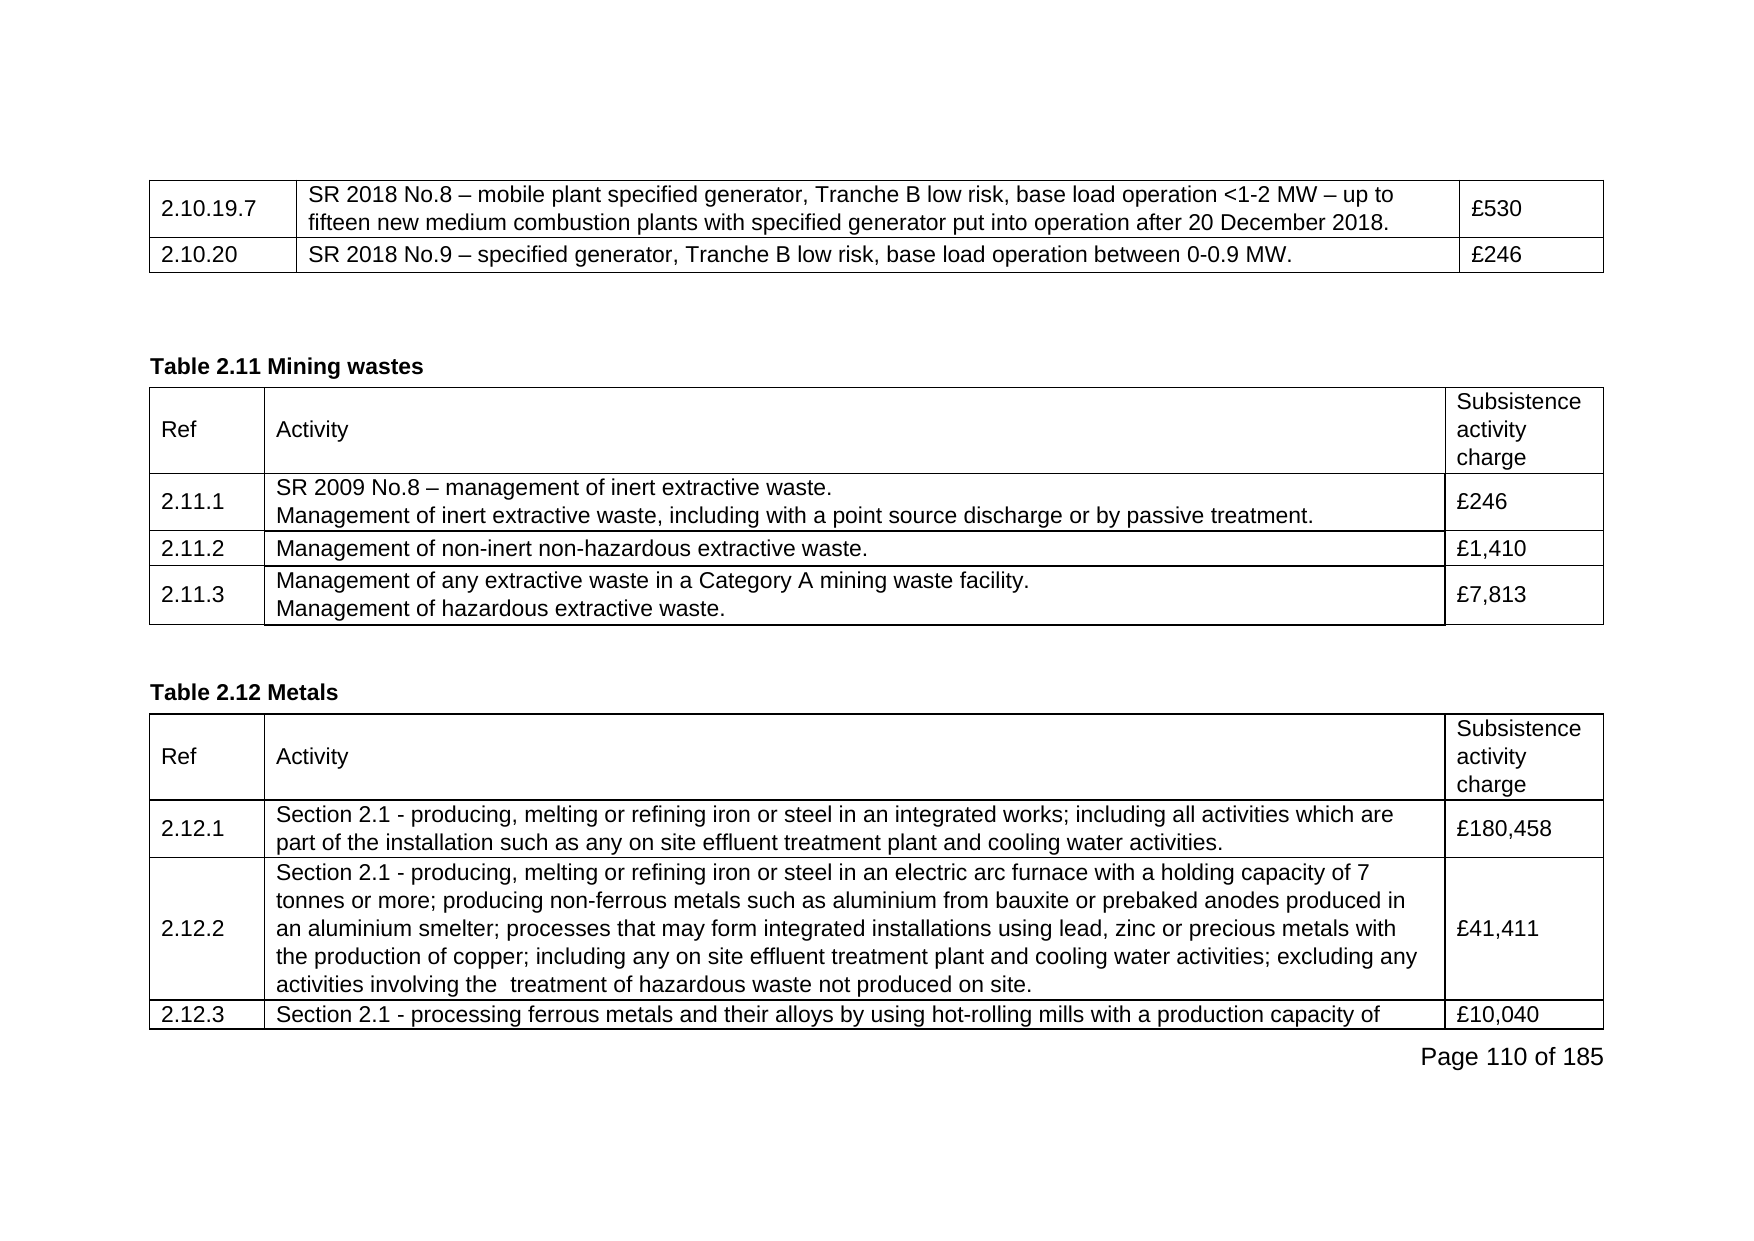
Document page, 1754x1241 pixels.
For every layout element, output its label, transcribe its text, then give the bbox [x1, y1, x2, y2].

table_cell 2.12.2 [150, 858, 264, 999]
table_cell Management of any extractive waste in a Category A mining waste facility. Management of hazardous extractive waste. [265, 567, 1444, 623]
subtitle Table 2.11 Mining wastes [150, 353, 1604, 379]
table_cell Section 2.1 - producing, melting or refining iron or steel in an electric arc furnace with a holding capacity of 7 tonnes or more; producing non-ferrous metals such as aluminium from bauxite or prebaked anodes produced in an aluminium smelter; processes that may form integrated installations using lead, zinc or precious metals with the production of copper; including any on site effluent treatment plant and cooling water activities; excluding any activities involving the treatment of hazardous waste not produced on site. [265, 858, 1444, 999]
table_header Ref [150, 388, 264, 472]
table_cell 2.11.1 [150, 474, 264, 530]
table_cell £41,411 [1446, 858, 1603, 999]
table_cell £7,813 [1446, 566, 1603, 623]
table_cell Section 2.1 - processing ferrous metals and their alloys by using hot-rolling mills with a production capacity of [265, 1001, 1444, 1028]
table_header Subsistence activity charge [1446, 388, 1603, 472]
table_cell £180,458 [1446, 801, 1603, 857]
table_cell £530 [1460, 181, 1603, 237]
table_header Subsistence activity charge [1446, 715, 1603, 799]
table_cell 2.11.3 [150, 566, 264, 623]
table_cell SR 2009 No.8 – management of inert extractive waste. Management of inert extractive waste, including with a point source discharge or by passive treatment. [265, 474, 1444, 530]
table_cell £10,040 [1446, 1001, 1603, 1028]
table_header Ref [150, 715, 264, 799]
table_cell £246 [1446, 474, 1603, 530]
table_cell SR 2018 No.9 – specified generator, Tranche B low risk, base load operation between 0-0.9 MW. [297, 238, 1459, 272]
table_cell 2.12.3 [150, 1001, 264, 1028]
table_cell Management of non-inert non-hazardous extractive waste. [265, 532, 1444, 565]
table_header Activity [265, 388, 1445, 472]
table_header Activity [265, 715, 1444, 799]
table_cell £1,410 [1446, 531, 1603, 565]
table_cell 2.12.1 [150, 801, 264, 857]
table_cell 2.10.19.7 [150, 181, 296, 237]
table_cell 2.10.20 [150, 238, 296, 272]
subtitle Table 2.12 Metals [150, 679, 1604, 705]
table_cell Section 2.1 - producing, melting or refining iron or steel in an integrated works; including all activities which are part of the installation such as any on site effluent treatment plant and cooling water activities. [265, 801, 1444, 857]
table_cell £246 [1460, 238, 1603, 272]
table_cell 2.11.2 [150, 531, 264, 565]
table_cell SR 2018 No.8 – mobile plant specified generator, Tranche B low risk, base load operation <1-2 MW – up to fifteen new medium combustion plants with specified generator put into operation after 20 December 2018. [297, 181, 1459, 237]
